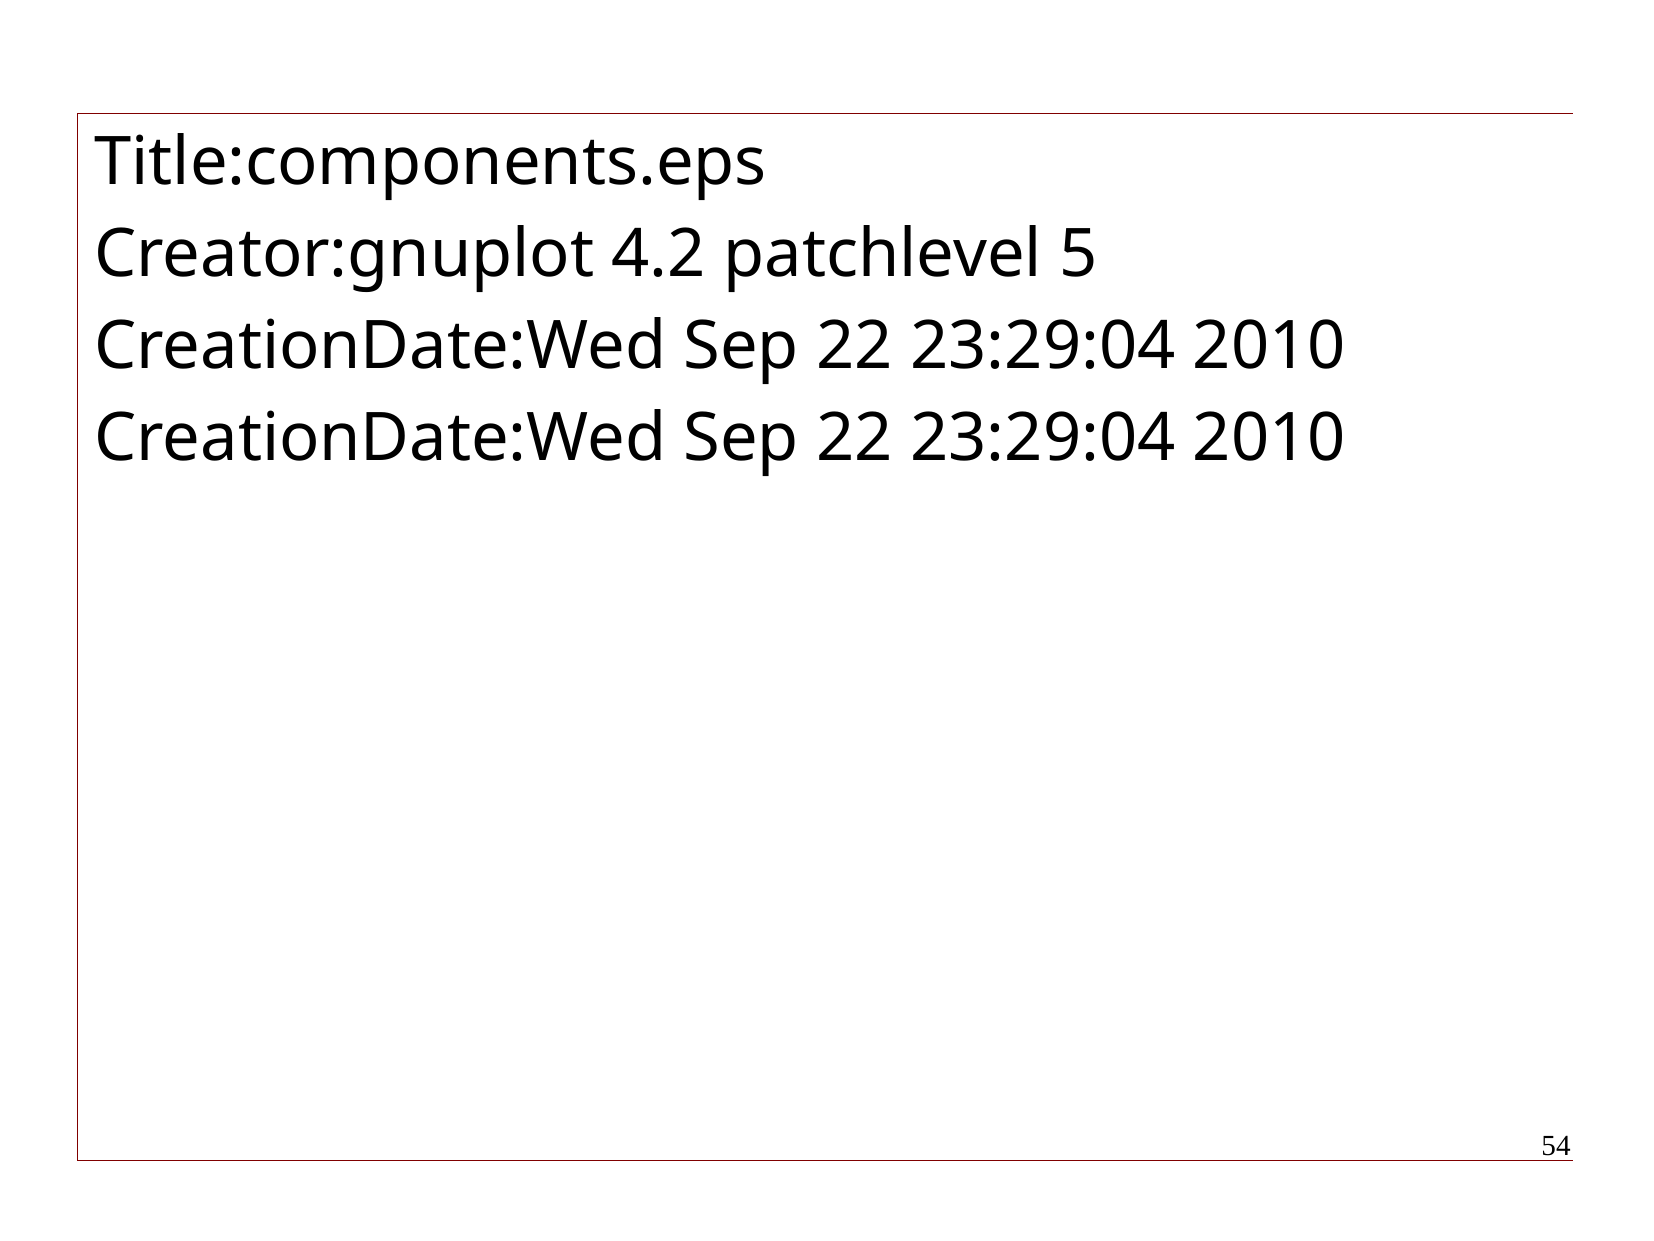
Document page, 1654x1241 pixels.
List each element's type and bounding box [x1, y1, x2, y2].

picture [72, 108, 1573, 1161]
